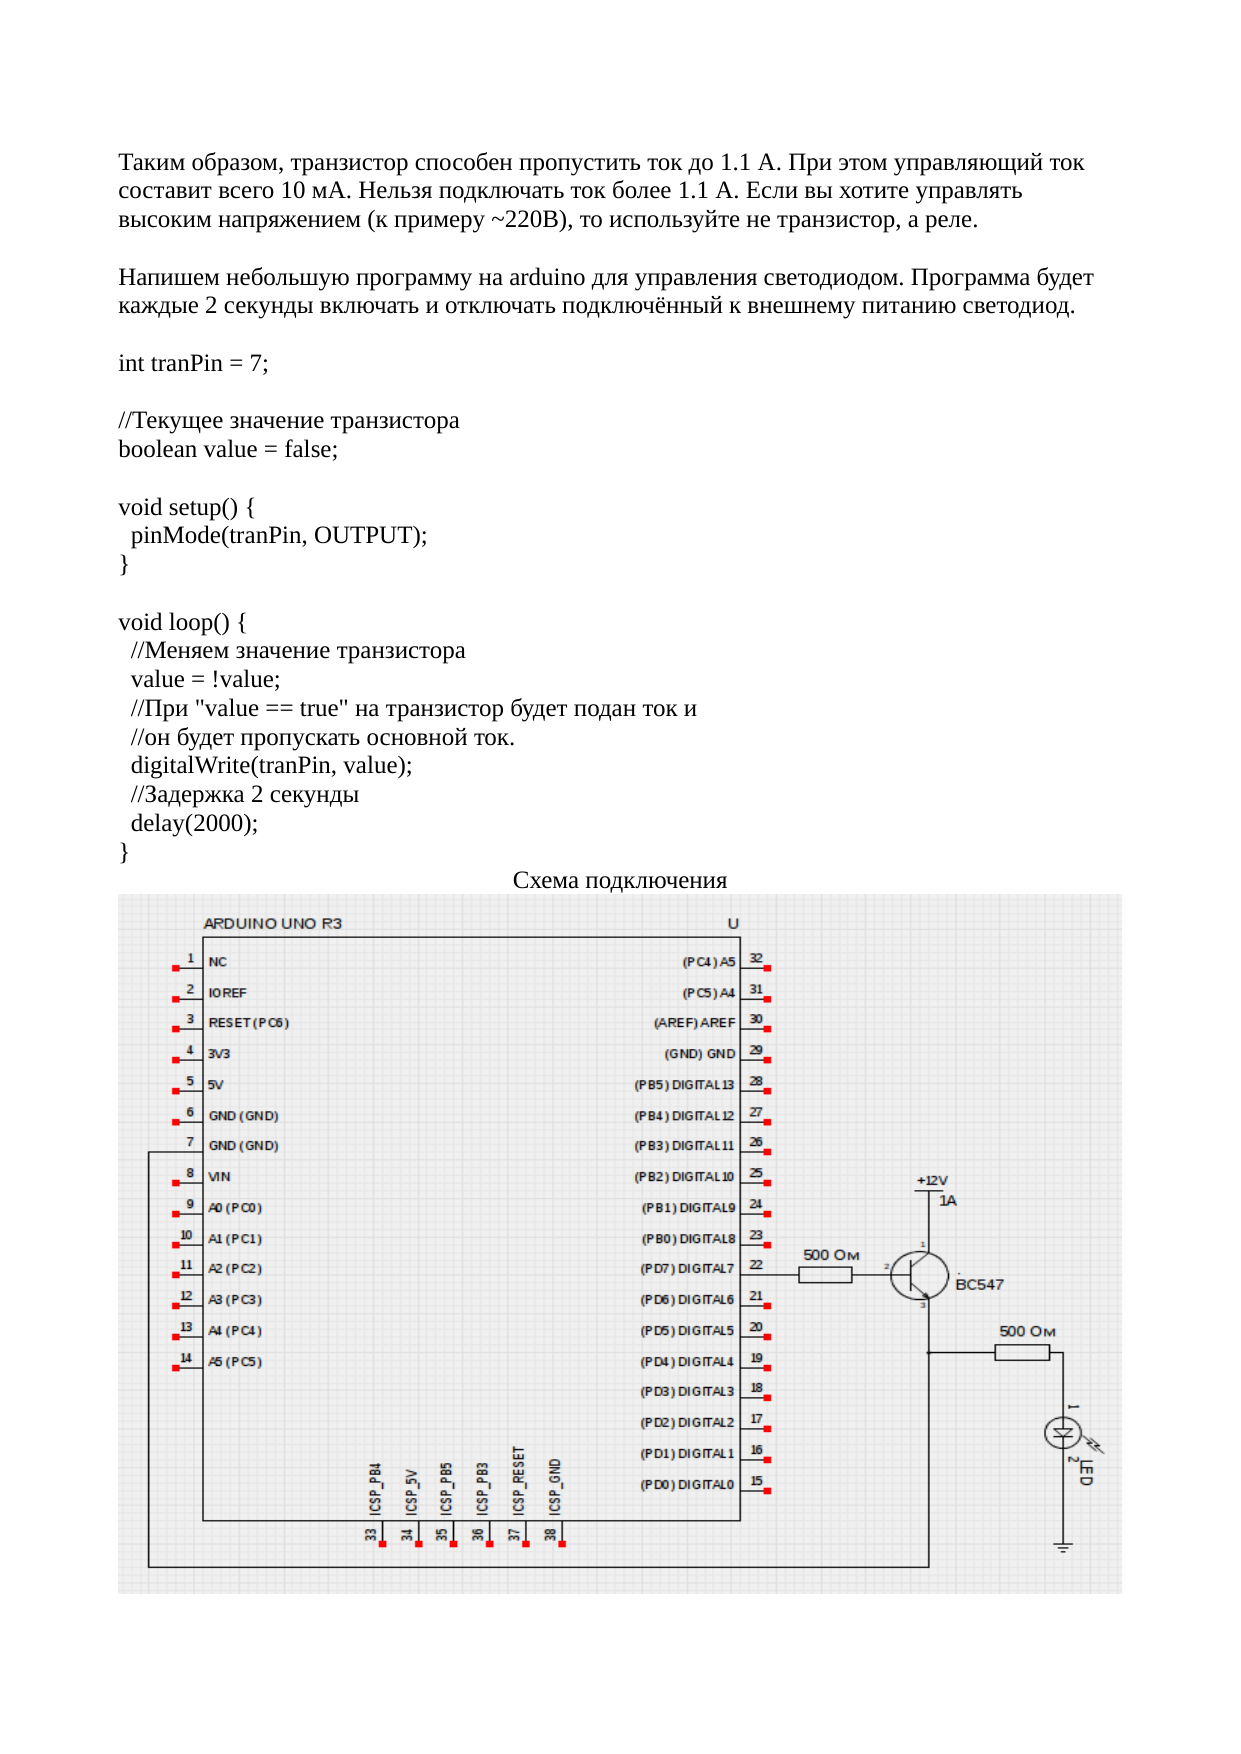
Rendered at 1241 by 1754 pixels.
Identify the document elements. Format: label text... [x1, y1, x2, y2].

text } [118, 837, 1122, 866]
text value = !value; [118, 664, 1122, 693]
text //Меняем значение транзистора [118, 636, 1122, 664]
text pinMode(tranPin, OUTPUT); [118, 521, 1122, 549]
text int tranPin = 7; [118, 348, 1122, 377]
text Схема подключения [118, 866, 1122, 894]
picture [118, 894, 1123, 1594]
text void loop() { [118, 607, 1122, 636]
text //При "value == true" на транзистор будет подан ток и [118, 693, 1122, 722]
text //Задержка 2 секунды [118, 779, 1122, 808]
text } [118, 549, 1122, 578]
text digitalWrite(tranPin, value); [118, 751, 1122, 779]
text //он будет пропускать основной ток. [118, 722, 1122, 751]
text //Текущее значение транзистора [118, 406, 1122, 434]
text Таким образом, транзистор способен пропустить ток до 1.1 А. При этом управляющий ток составит всего 10 мА. Нельзя подключать ток более 1.1 А. Если вы хотите управлять высоким напряжением (к примеру ~220В), то используйте не транзистор, а реле. [118, 147, 1122, 233]
text boolean value = false; [118, 434, 1122, 463]
text void setup() { [118, 492, 1122, 521]
text Напишем небольшую программу на arduino для управления светодиодом. Программа будет каждые 2 секунды включать и отключать подключённый к внешнему питанию светодиод. [118, 262, 1122, 319]
text delay(2000); [118, 808, 1122, 837]
